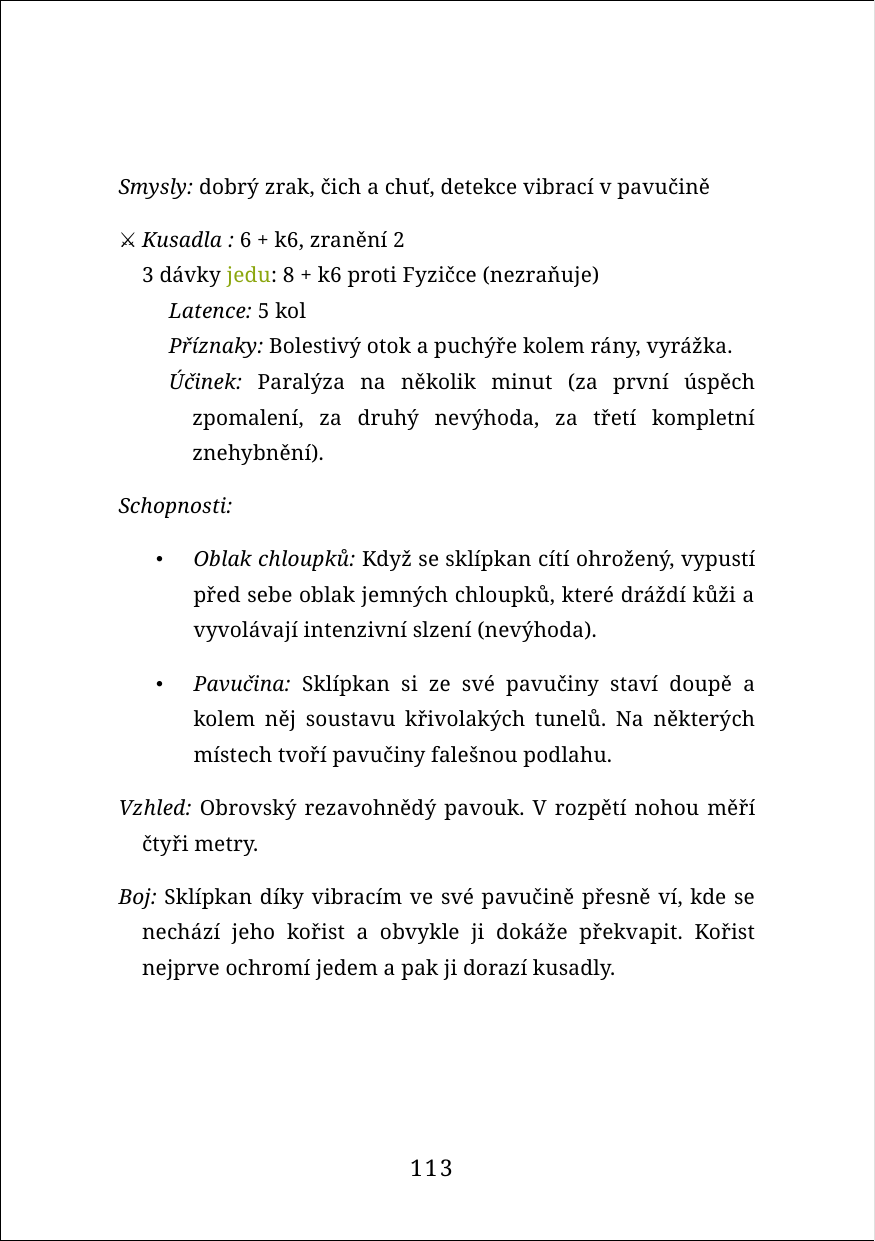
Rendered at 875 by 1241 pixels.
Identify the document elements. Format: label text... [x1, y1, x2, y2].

text Boj: Sklípkan díky vibracím ve své pavučině přesně ví, kde se nechází jeho kořist a obvykle ji dokáže překvapit. Kořist nejprve ochromí jedem a pak ji dorazí kusadly. [118, 882, 756, 981]
text Vzhled: Obrovský rezavohnědý pavouk. V rozpětí nohou měří čtyři metry. [118, 793, 756, 857]
text Příznaky: Bolestivý otok a puchýře kolem rány, vyrážka. [168, 332, 756, 360]
text Latence: 5 kol [168, 296, 756, 324]
text 3 dávky jedu: 8 + k6 proti Fyzičce (nezraňuje) [142, 261, 756, 289]
text Smysly: dobrý zrak, čich a chuť, detekce vibrací v pavučině [118, 172, 756, 200]
text ⚔ Kusadla : 6 + k6, zranění 2 [118, 225, 756, 253]
text Schopnosti: [118, 491, 756, 520]
list Oblak chloupků: Když se sklípkan cítí ohrožený, vypustí před sebe oblak jemných chloupků, které dráždí kůži a vyvolávají intenzivní slzení (nevýhoda). [156, 544, 756, 644]
list Pavučina: Sklípkan si ze své pavučiny staví doupě a kolem něj soustavu křivolakých tunelů. Na některých místech tvoří pavučiny falešnou podlahu. [156, 669, 756, 768]
text Účinek: Paralýza na několik minut (za první úspěch zpomalení, za druhý nevýhoda, za třetí kompletní znehybnění). [168, 367, 756, 467]
